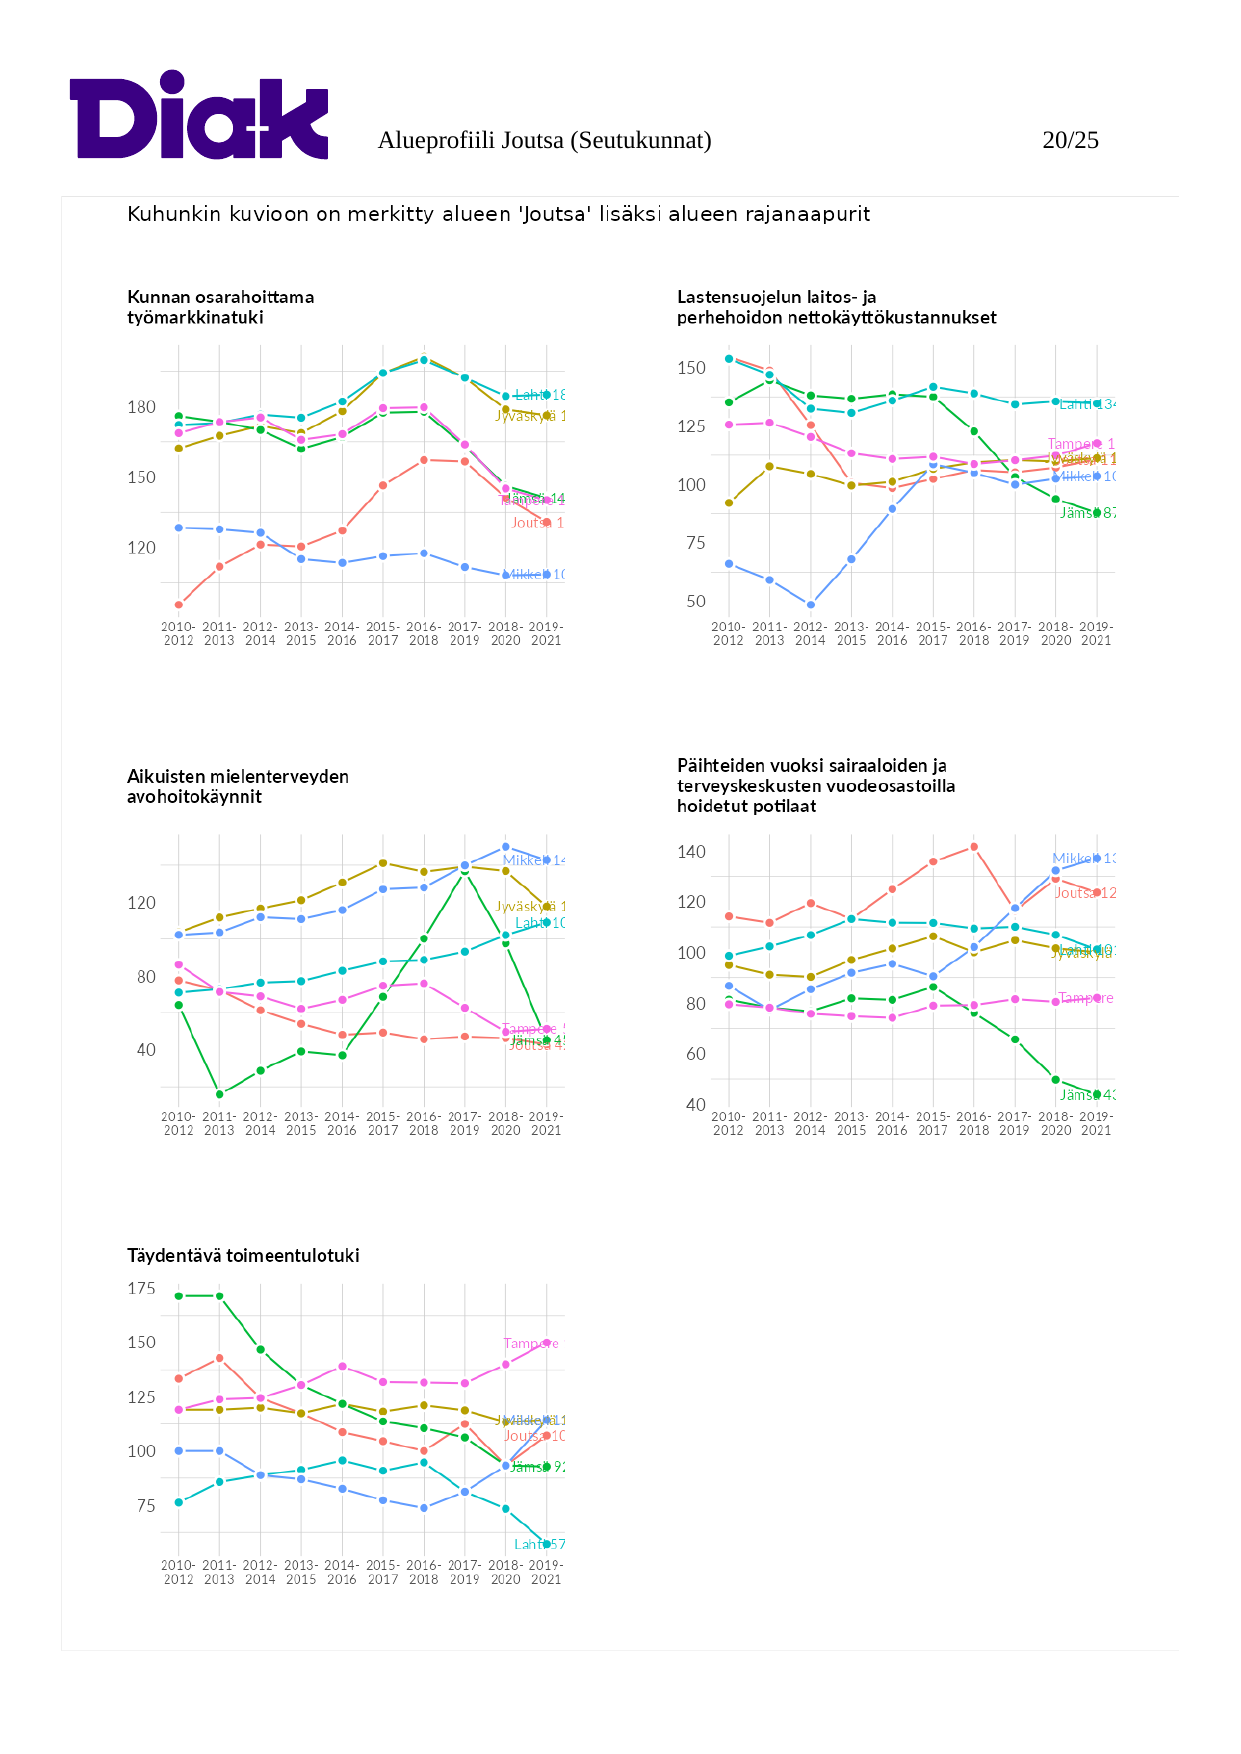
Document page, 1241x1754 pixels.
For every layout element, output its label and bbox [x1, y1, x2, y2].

picture [61, 196, 1179, 1651]
